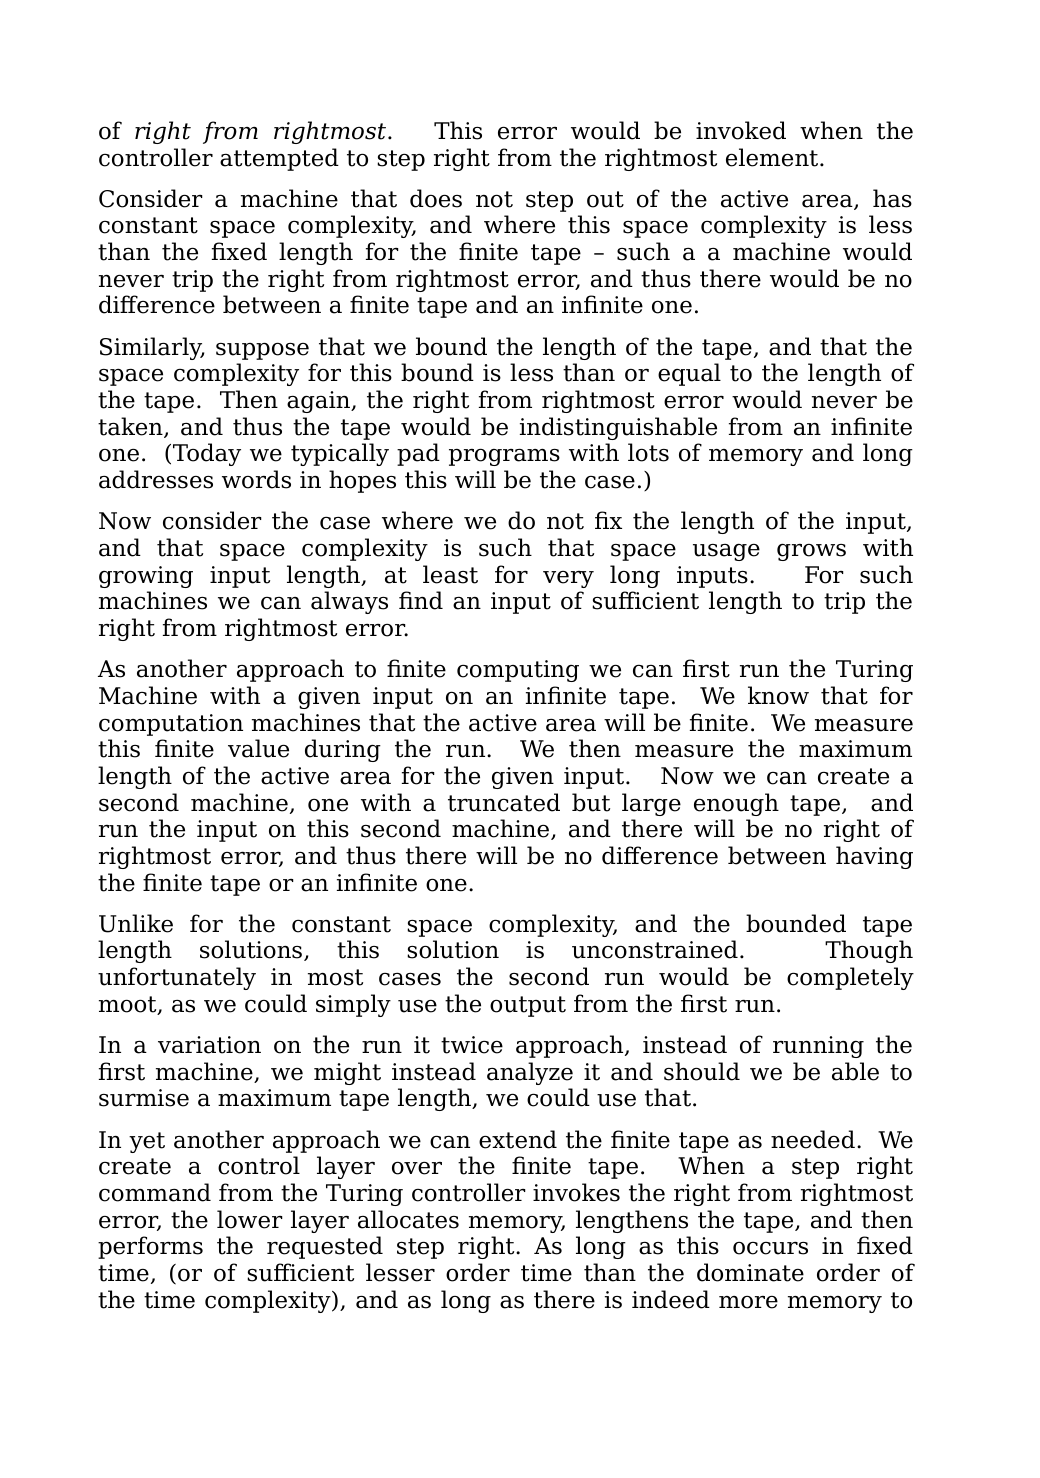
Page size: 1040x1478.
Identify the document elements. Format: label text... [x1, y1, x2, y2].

text Unlike for the constant space complexity, and the bounded tape length solutions, this solution is unconstrained. Though unfortunately in most cases the second run would be completely moot, as we could simply use the output from the first run. [98, 911, 914, 1018]
text Now consider the case where we do not fix the length of the input, and that space complexity is such that space usage grows with growing input length, at least for very long inputs. For such machines we can always find an input of sufficient length to trip the right from rightmost error. [98, 508, 914, 642]
text As another approach to finite computing we can first run the Turing Machine with a given input on an infinite tape. We know that for computation machines that the active area will be finite. We measure this finite value during the run. We then measure the maximum length of the active area for the given input. Now we can create a second machine, one with a truncated but large enough tape, and run the input on this second machine, and there will be no right of rightmost error, and thus there will be no difference between having the finite tape or an infinite one. [98, 656, 914, 896]
text Similarly, suppose that we bound the length of the tape, and that the space complexity for this bound is less than or equal to the length of the tape. Then again, the right from rightmost error would never be taken, and thus the tape would be indistinguishable from an infinite one. (Today we typically pad programs with lots of memory and long addresses words in hopes this will be the case.) [98, 334, 914, 494]
text Consider a machine that does not step out of the active area, has constant space complexity, and where this space complexity is less than the fixed length for the finite tape – such a a machine would never trip the right from rightmost error, and thus there would be no difference between a finite tape and an infinite one. [98, 186, 914, 319]
text In a variation on the run it twice approach, instead of running the first machine, we might instead analyze it and should we be able to surmise a maximum tape length, we could use that. [98, 1032, 914, 1112]
text of right from rightmost. This error would be invoked when the controller attempted to step right from the rightmost element. [98, 118, 914, 171]
text In yet another approach we can extend the finite tape as needed. We create a control layer over the finite tape. When a step right command from the Turing controller invokes the right from rightmost error, the lower layer allocates memory, lengthens the tape, and then performs the requested step right. As long as this occurs in fixed time, (or of sufficient lesser order time than the dominate order of the time complexity), and as long as there is indeed more memory to [98, 1127, 914, 1313]
